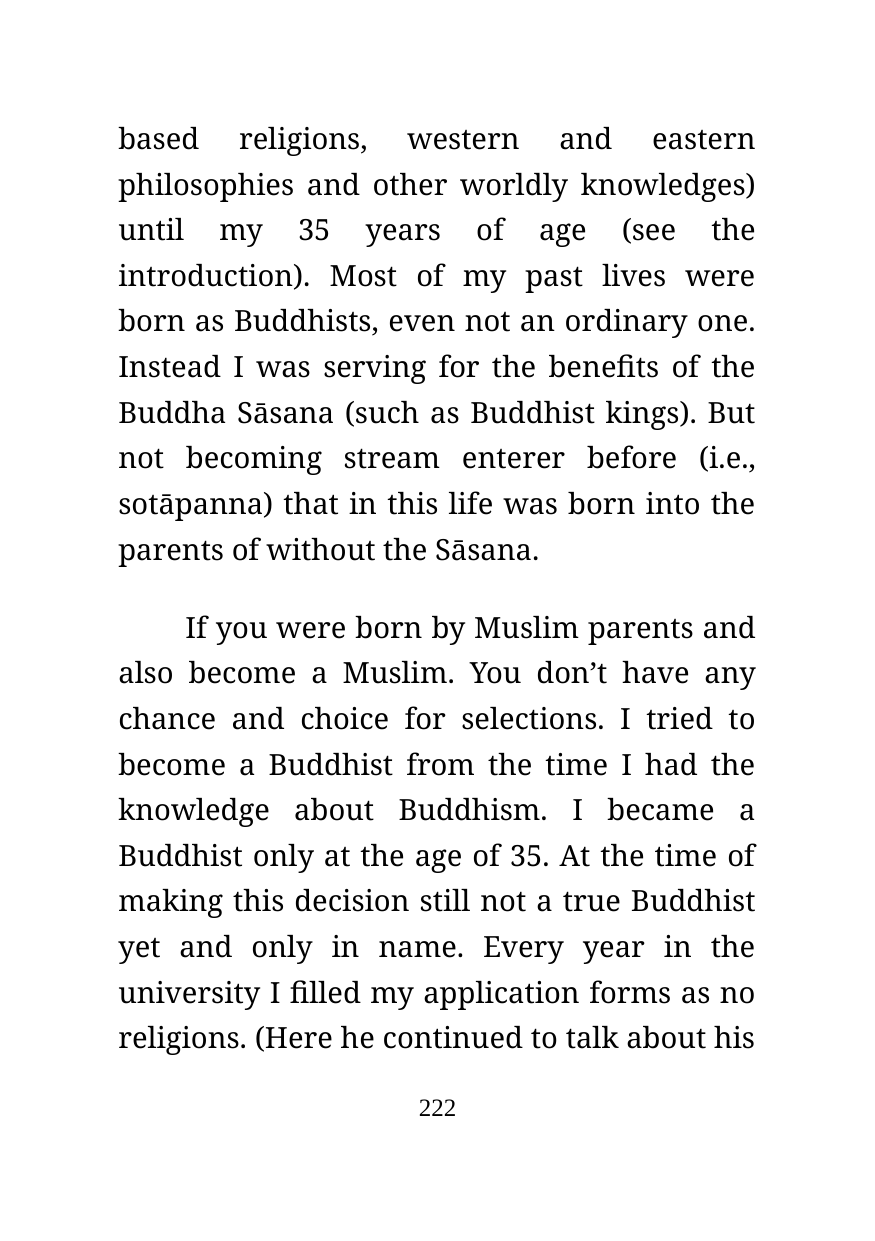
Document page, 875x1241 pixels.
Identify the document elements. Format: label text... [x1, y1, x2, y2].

text based religions, western and eastern philosophies and other worldly knowledges) until my 35 years of age (see the introduction). Most of my past lives were born as Buddhists, even not an ordinary one. Instead I was serving for the benefits of the Buddha Sāsana (such as Buddhist kings). But not becoming stream enterer before (i.e., sotāpanna) that in this life was born into the parents of without the Sāsana. [118, 118, 756, 568]
text If you were born by Muslim parents and also become a Muslim. You don’t have any chance and choice for selections. I tried to become a Buddhist from the time I had the knowledge about Buddhism. I became a Buddhist only at the age of 35. At the time of making this decision still not a true Buddhist yet and only in name. Every year in the university I filled my application forms as no religions. (Here he continued to talk about his [118, 607, 756, 1057]
